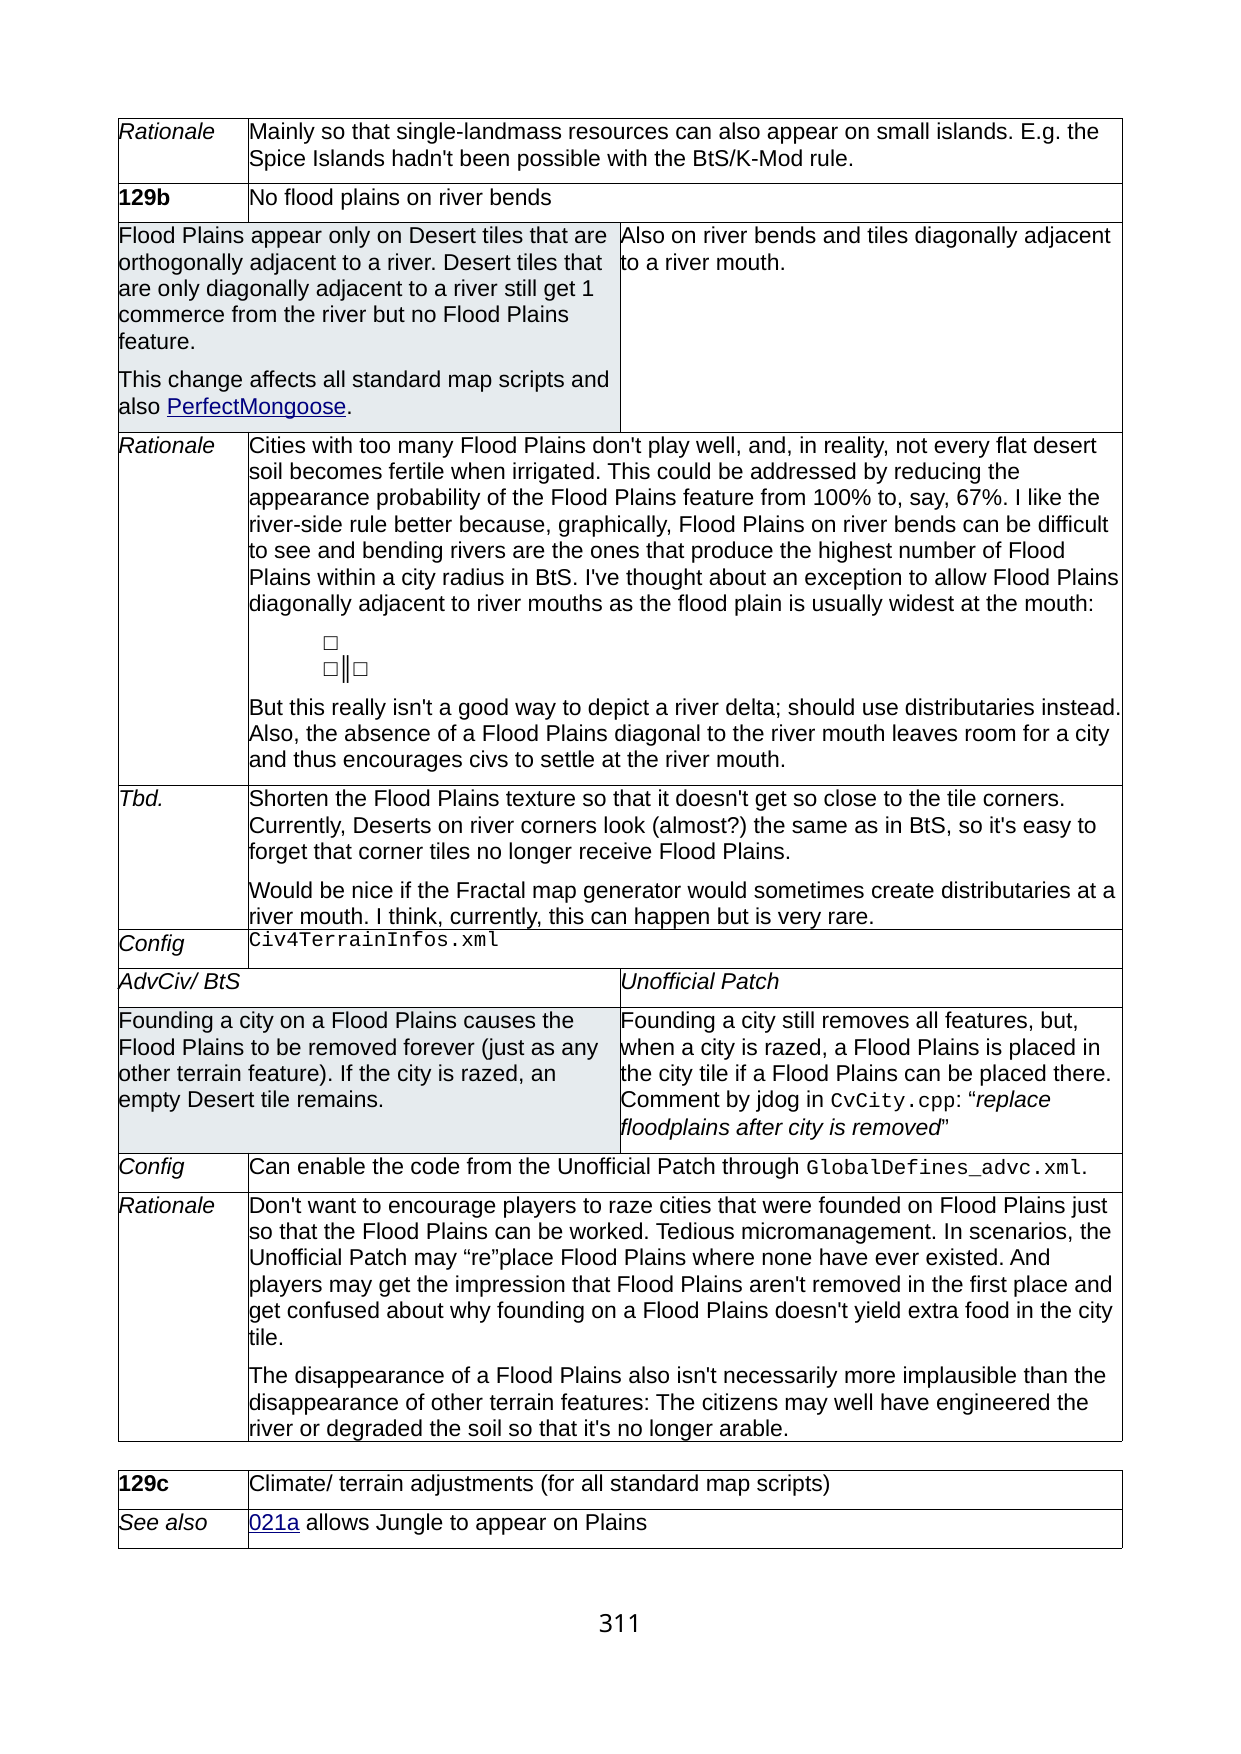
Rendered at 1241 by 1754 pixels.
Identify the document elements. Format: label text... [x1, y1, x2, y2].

table_cell Civ4TerrainInfos.xml [249, 930, 1122, 968]
table_cell AdvCiv/ BtS [119, 969, 620, 1007]
table_cell Founding a city on a Flood Plains causes the Flood Plains to be removed forever (just as any other terrain feature). If the city is razed, an empty Desert tile remains. [119, 1008, 620, 1153]
table_cell See also [119, 1510, 248, 1548]
table_cell No flood plains on river bends [249, 184, 1122, 222]
table_cell Founding a city still removes all features, but, when a city is razed, a Flood Plains is placed in the city tile if a Flood Plains can be placed there. Comment by jdog in CvCity.cpp: “replace floodplains after city is removed” [621, 1008, 1122, 1153]
table_cell Cities with too many Flood Plains don't play well, and, in reality, not every flat desert soil becomes fertile when irrigated. This could be addressed by reducing the appearance probability of the Flood Plains feature from 100% to, say, 67%. I like the river-side rule better because, graphically, Flood Plains on river bends can be difficult to see and bending rivers are the ones that produce the highest number of Flood Plains within a city radius in BtS. I've thought about an exception to allow Flood Plains diagonally adjacent to river mouths as the flood plain is usually widest at the mouth: □ □║□ But this really isn't a good way to depict a river delta; should use distributaries instead. Also, the absence of a Flood Plains diagonal to the river mouth leaves room for a city and thus encourages civs to settle at the river mouth. [249, 433, 1122, 785]
table_cell Flood Plains appear only on Desert tiles that are orthogonally adjacent to a river. Desert tiles that are only diagonally adjacent to a river still get 1 commerce from the river but no Flood Plains feature. This change affects all standard map scripts and also PerfectMongoose. [119, 223, 620, 432]
table_header 129c [119, 1471, 248, 1509]
table_cell Config [119, 930, 248, 968]
table_cell Rationale [119, 1193, 248, 1441]
table_cell Unofficial Patch [621, 969, 1122, 1007]
table_cell 129b [119, 184, 248, 222]
table_cell 021a allows Jungle to appear on Plains [249, 1510, 1122, 1548]
table_cell Mainly so that single-landmass resources can also appear on small islands. E.g. the Spice Islands hadn't been possible with the BtS/K-Mod rule. [249, 119, 1122, 183]
table_cell Shorten the Flood Plains texture so that it doesn't get so close to the tile corners. Currently, Deserts on river corners look (almost?) the same as in BtS, so it's easy to forget that corner tiles no longer receive Flood Plains. Would be nice if the Fractal map generator would sometimes create distributaries at a river mouth. I think, currently, this can happen but is very rare. [249, 786, 1122, 929]
table_cell Rationale [119, 119, 248, 183]
table_cell Rationale [119, 433, 248, 785]
table_cell Tbd. [119, 786, 248, 929]
table_header Climate/ terrain adjustments (for all standard map scripts) [249, 1471, 1122, 1509]
table_cell Can enable the code from the Unofficial Patch through GlobalDefines_advc.xml. [249, 1154, 1122, 1192]
table_cell Config [119, 1154, 248, 1192]
table_cell Don't want to encourage players to raze cities that were founded on Flood Plains just so that the Flood Plains can be worked. Tedious micromanagement. In scenarios, the Unofficial Patch may “re”place Flood Plains where none have ever existed. And players may get the impression that Flood Plains aren't removed in the first place and get confused about why founding on a Flood Plains doesn't yield extra food in the city tile. The disappearance of a Flood Plains also isn't necessarily more implausible than the disappearance of other terrain features: The citizens may well have engineered the river or degraded the soil so that it's no longer arable. [249, 1193, 1122, 1441]
table_cell Also on river bends and tiles diagonally adjacent to a river mouth. [621, 223, 1122, 432]
